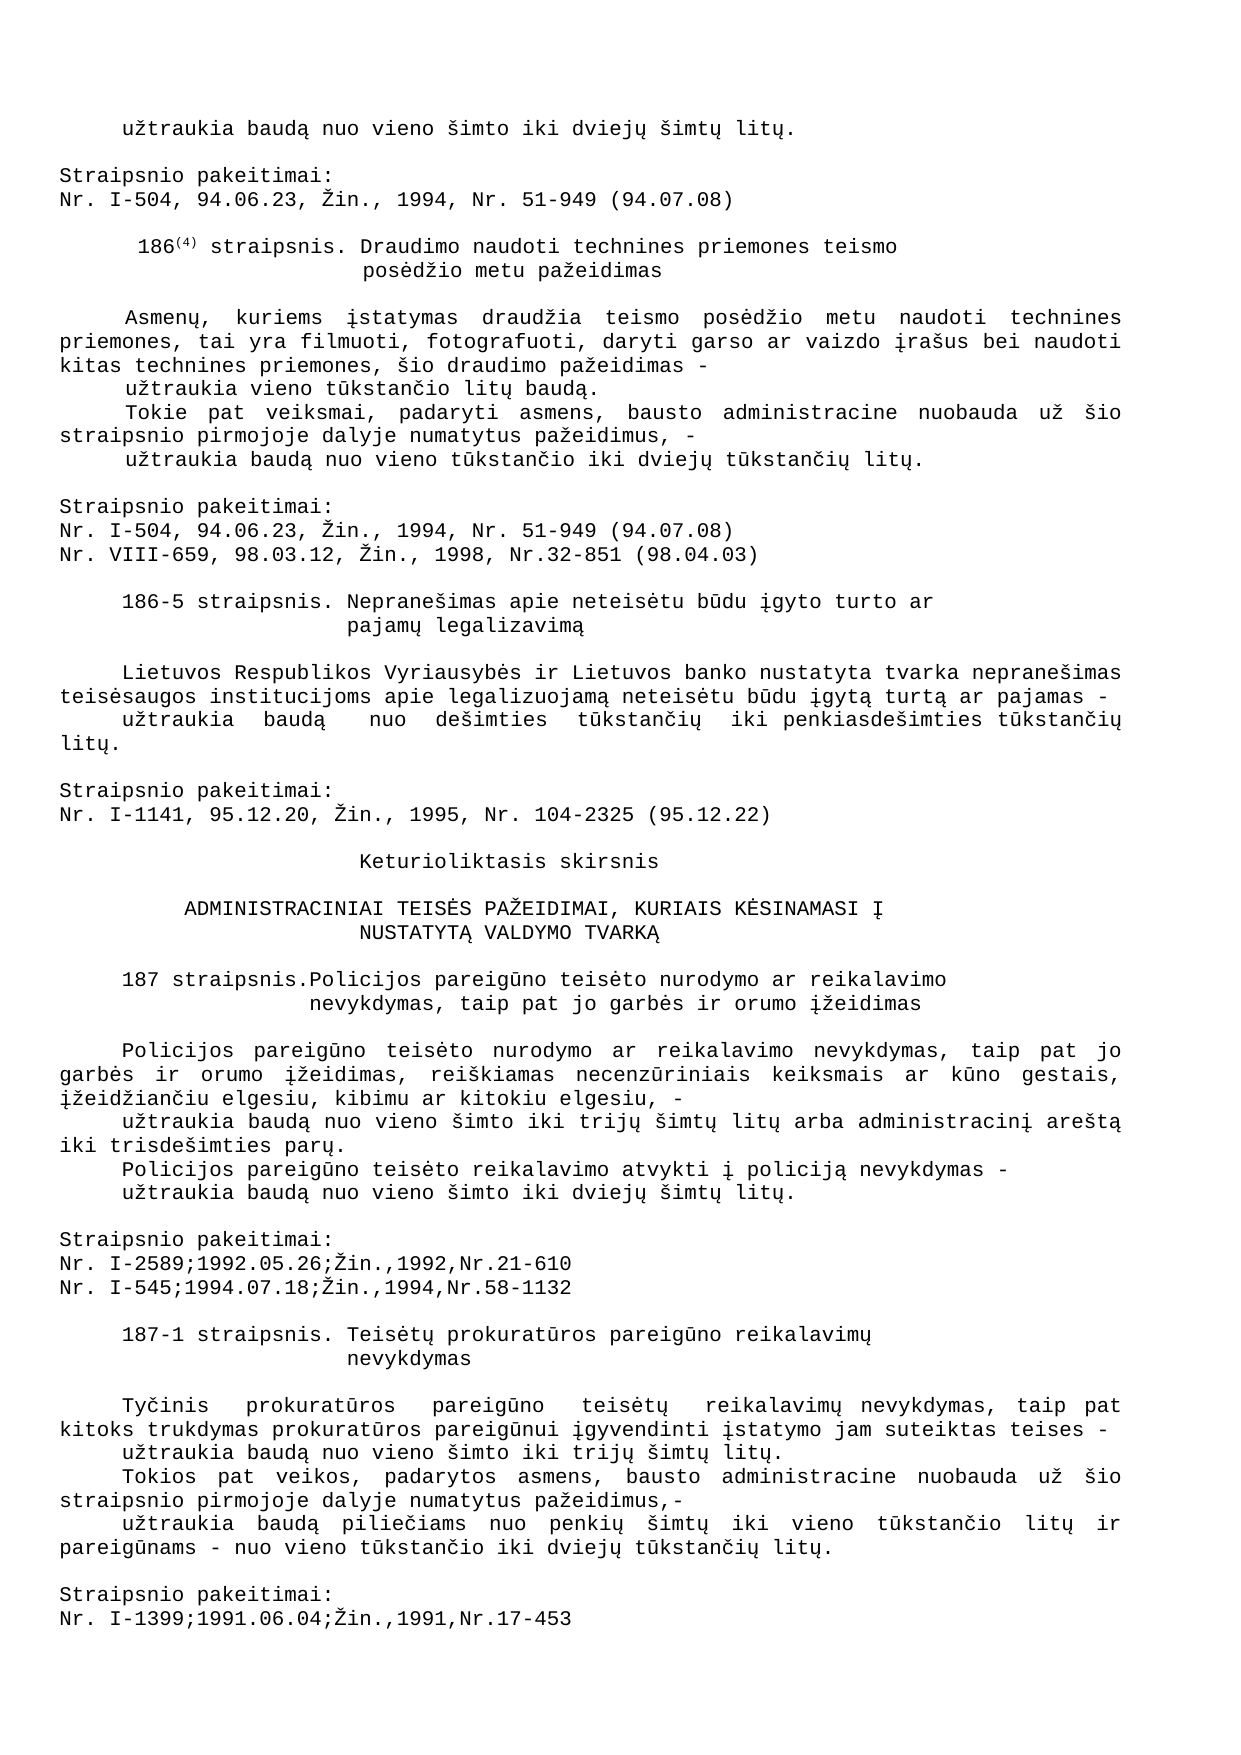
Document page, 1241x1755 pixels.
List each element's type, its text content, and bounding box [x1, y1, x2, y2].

text 186-5 straipsnis. Nepranešimas apie neteisėtu būdu įgyto turto ar [59, 591, 1122, 615]
text Nr. I-1399;1991.06.04;Žin.,1991,Nr.17-453 [59, 1608, 1122, 1631]
text Policijos pareigūno teisėto reikalavimo atvykti į policiją nevykdymas - [59, 1158, 1122, 1182]
text Asmenų, kuriems įstatymas draudžia teismo posėdžio metu naudoti technines priemones, tai yra filmuoti, fotografuoti, daryti garso ar vaizdo įrašus bei naudoti kitas technines priemones, šio draudimo pažeidimas - [59, 307, 1122, 378]
text 187 straipsnis.Policijos pareigūno teisėto nurodymo ar reikalavimo [59, 969, 1122, 993]
text Straipsnio pakeitimai: [59, 496, 1122, 520]
text Straipsnio pakeitimai: [59, 1229, 1122, 1253]
text pajamų legalizavimą [59, 615, 1122, 638]
text Nr. I-504, 94.06.23, Žin., 1994, Nr. 51-949 (94.07.08) [59, 520, 1122, 544]
text Tokie pat veiksmai, padaryti asmens, bausto administracine nuobauda už šio straipsnio pirmojoje dalyje numatytus pažeidimus, - [59, 402, 1122, 449]
text užtraukia baudą nuo vieno šimto iki dviejų šimtų litų. [59, 118, 1122, 142]
text Lietuvos Respublikos Vyriausybės ir Lietuvos banko nustatyta tvarka nepranešimas teisėsaugos institucijoms apie legalizuojamą neteisėtu būdu įgytą turtą ar pajamas - [59, 662, 1122, 709]
text Straipsnio pakeitimai: [59, 1584, 1122, 1608]
text užtraukia baudą nuo vieno šimto iki trijų šimtų litų arba administracinį areštą iki trisdešimties parų. [59, 1111, 1122, 1158]
text Nr. I-545;1994.07.18;Žin.,1994,Nr.58-1132 [59, 1277, 1122, 1300]
text užtraukia baudą piliečiams nuo penkių šimtų iki vieno tūkstančio litų ir pareigūnams - nuo vieno tūkstančio iki dviejų tūkstančių litų. [59, 1513, 1122, 1561]
text užtraukia vieno tūkstančio litų baudą. [59, 378, 1122, 402]
text NUSTATYTĄ VALDYMO TVARKĄ [59, 922, 1122, 946]
text nevykdymas [59, 1348, 1122, 1371]
text užtraukia baudą nuo vieno tūkstančio iki dviejų tūkstančių litų. [59, 449, 1122, 473]
text 187-1 straipsnis. Teisėtų prokuratūros pareigūno reikalavimų [59, 1324, 1122, 1348]
text Nr. I-504, 94.06.23, Žin., 1994, Nr. 51-949 (94.07.08) [59, 189, 1122, 213]
text užtraukia baudą nuo vieno šimto iki dviejų šimtų litų. [59, 1182, 1122, 1206]
text nevykdymas, taip pat jo garbės ir orumo įžeidimas [59, 993, 1122, 1017]
text ADMINISTRACINIAI TEISĖS PAŽEIDIMAI, KURIAIS KĖSINAMASI Į [59, 898, 1122, 922]
text užtraukia baudą nuo dešimties tūkstančių iki penkiasdešimties tūkstančių litų. [59, 709, 1122, 757]
text Policijos pareigūno teisėto nurodymo ar reikalavimo nevykdymas, taip pat jo garbės ir orumo įžeidimas, reiškiamas necenzūriniais keiksmais ar kūno gestais, įžeidžiančiu elgesiu, kibimu ar kitokiu elgesiu, - [59, 1040, 1122, 1111]
text Keturioliktasis skirsnis [59, 851, 1122, 875]
text Nr. I-1141, 95.12.20, Žin., 1995, Nr. 104-2325 (95.12.22) [59, 804, 1122, 827]
text Tokios pat veikos, padarytos asmens, bausto administracine nuobauda už šio straipsnio pirmojoje dalyje numatytus pažeidimus,- [59, 1466, 1122, 1513]
text 186(4) straipsnis. Draudimo naudoti technines priemones teismo [59, 236, 1122, 260]
text užtraukia baudą nuo vieno šimto iki trijų šimtų litų. [59, 1442, 1122, 1466]
text Straipsnio pakeitimai: [59, 165, 1122, 189]
text posėdžio metu pažeidimas [59, 260, 1122, 284]
text Nr. I-2589;1992.05.26;Žin.,1992,Nr.21-610 [59, 1253, 1122, 1277]
text Straipsnio pakeitimai: [59, 780, 1122, 804]
text Tyčinis prokuratūros pareigūno teisėtų reikalavimų nevykdymas, taip pat kitoks trukdymas prokuratūros pareigūnui įgyvendinti įstatymo jam suteiktas teises - [59, 1395, 1122, 1442]
text Nr. VIII-659, 98.03.12, Žin., 1998, Nr.32-851 (98.04.03) [59, 544, 1122, 567]
